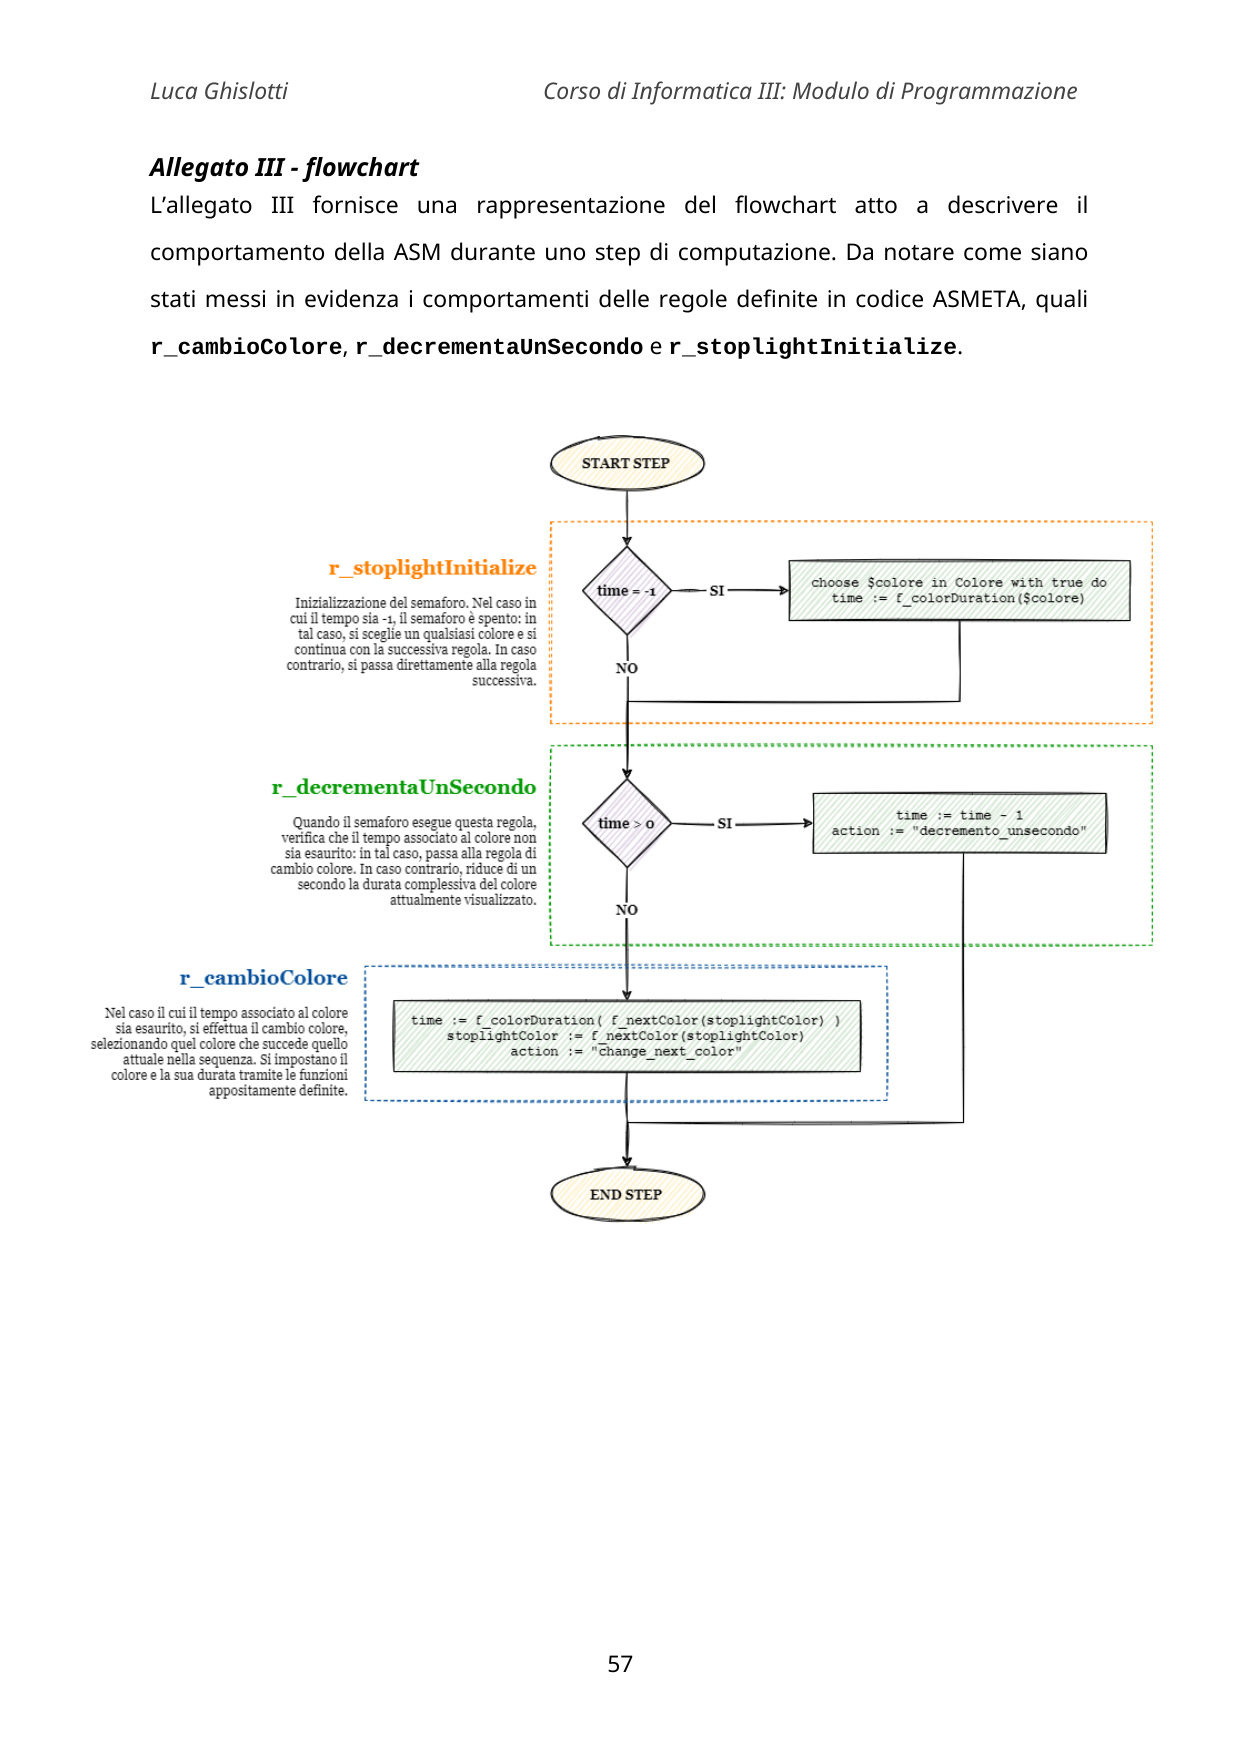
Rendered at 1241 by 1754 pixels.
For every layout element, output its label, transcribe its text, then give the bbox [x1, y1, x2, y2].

subtitle Allegato III - flowchart [150, 150, 1090, 184]
text L’allegato III fornisce una rappresentazione del flowchart atto a descrivere il comportamento della ASM durante uno step di computazione. Da notare come siano stati messi in evidenza i comportamenti delle regole definite in codice ASMETA, quali r_cambioColore, r_decrementaUnSecondo e r_stoplightInitialize. [150, 189, 1090, 361]
picture [87, 435, 1154, 1224]
